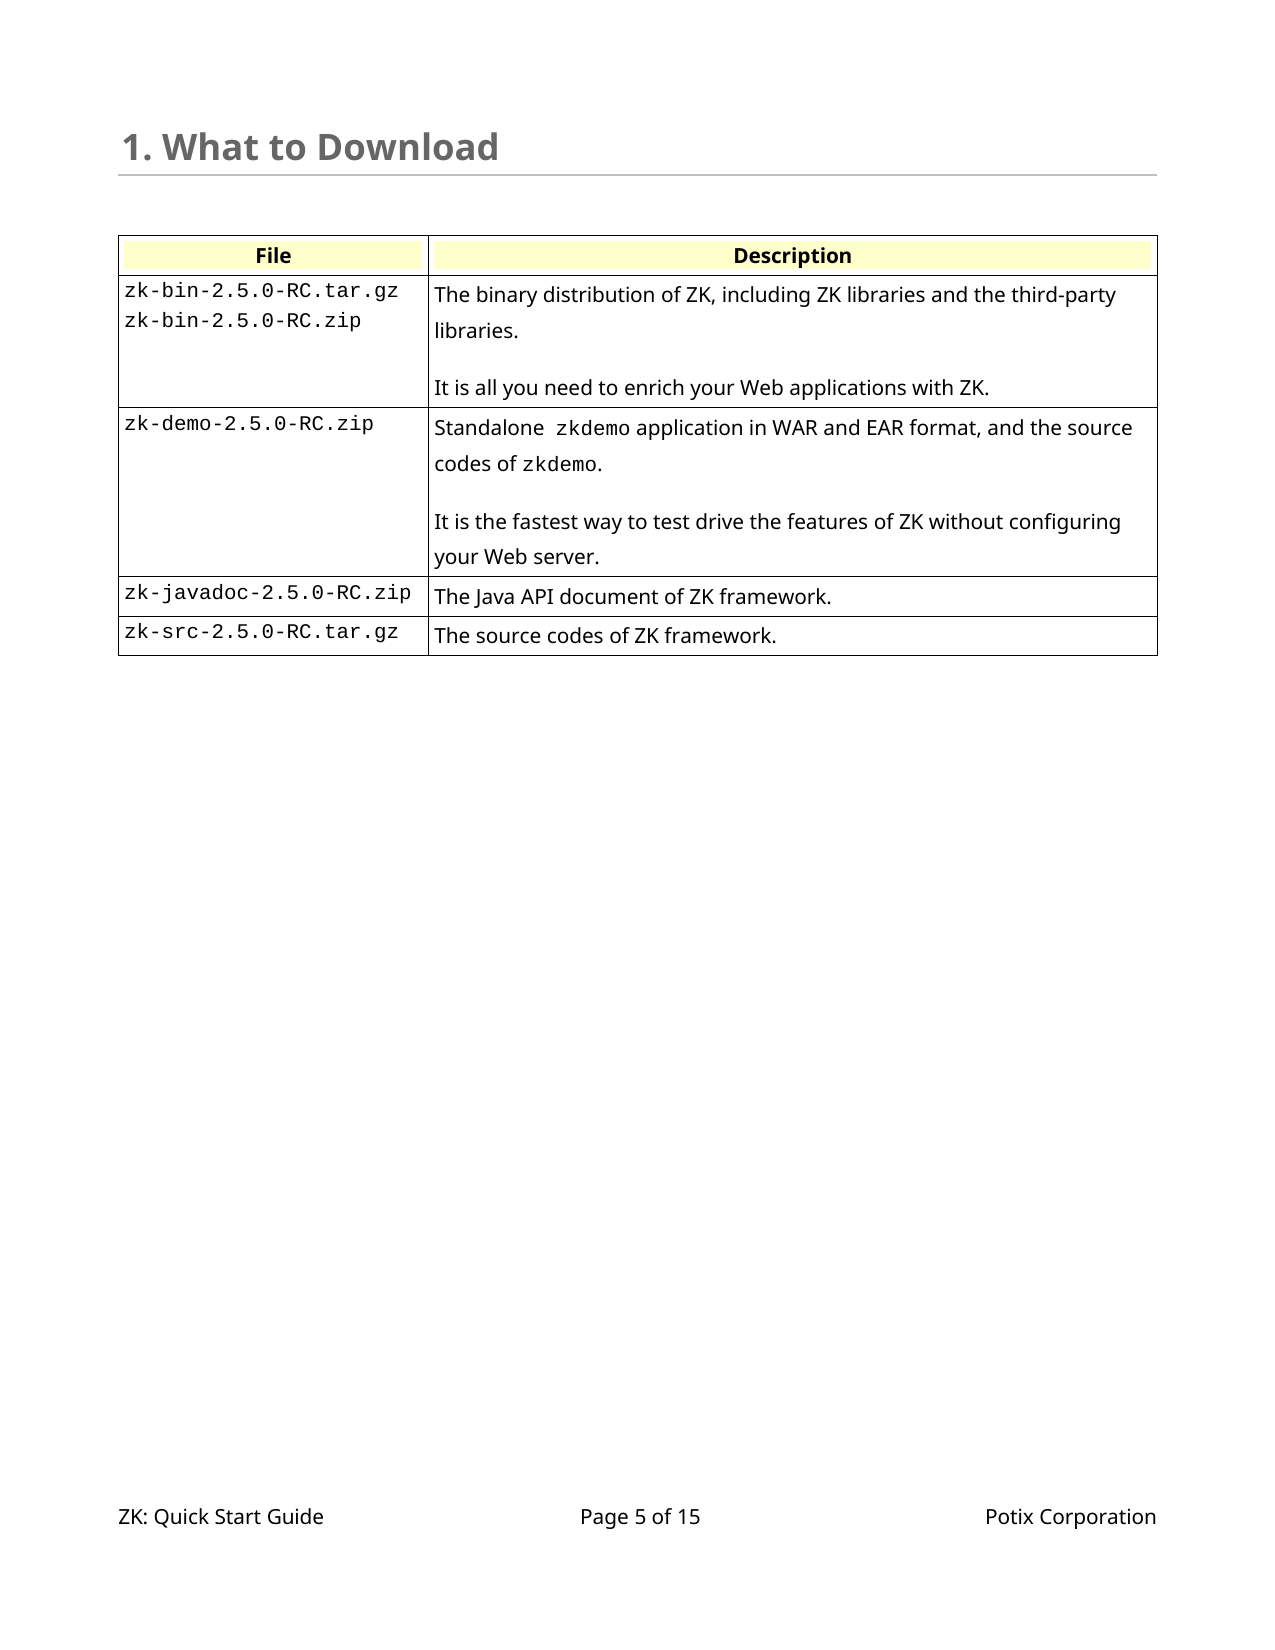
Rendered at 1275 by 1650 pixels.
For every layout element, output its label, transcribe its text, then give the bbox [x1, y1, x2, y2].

table_header Description [429, 236, 1157, 275]
table_cell The binary distribution of ZK, including ZK libraries and the third-party libraries. It is all you need to enrich your Web applications with ZK. [429, 276, 1157, 407]
table_header File [119, 236, 428, 275]
table_cell zk-src-2.5.0-RC.tar.gz [119, 617, 428, 655]
table_cell The Java API document of ZK framework. [429, 577, 1157, 616]
table_cell zk-bin-2.5.0-RC.tar.gz zk-bin-2.5.0-RC.zip [119, 276, 428, 407]
table_cell The source codes of ZK framework. [429, 617, 1157, 655]
table_cell zk-javadoc-2.5.0-RC.zip [119, 577, 428, 616]
subtitle 1. What to Download [118, 118, 1157, 174]
table_cell Standalone zkdemo application in WAR and EAR format, and the source codes of zkdemo. It is the fastest way to test drive the features of ZK without configuring your Web server. [429, 408, 1157, 576]
table_cell zk-demo-2.5.0-RC.zip [119, 408, 428, 576]
